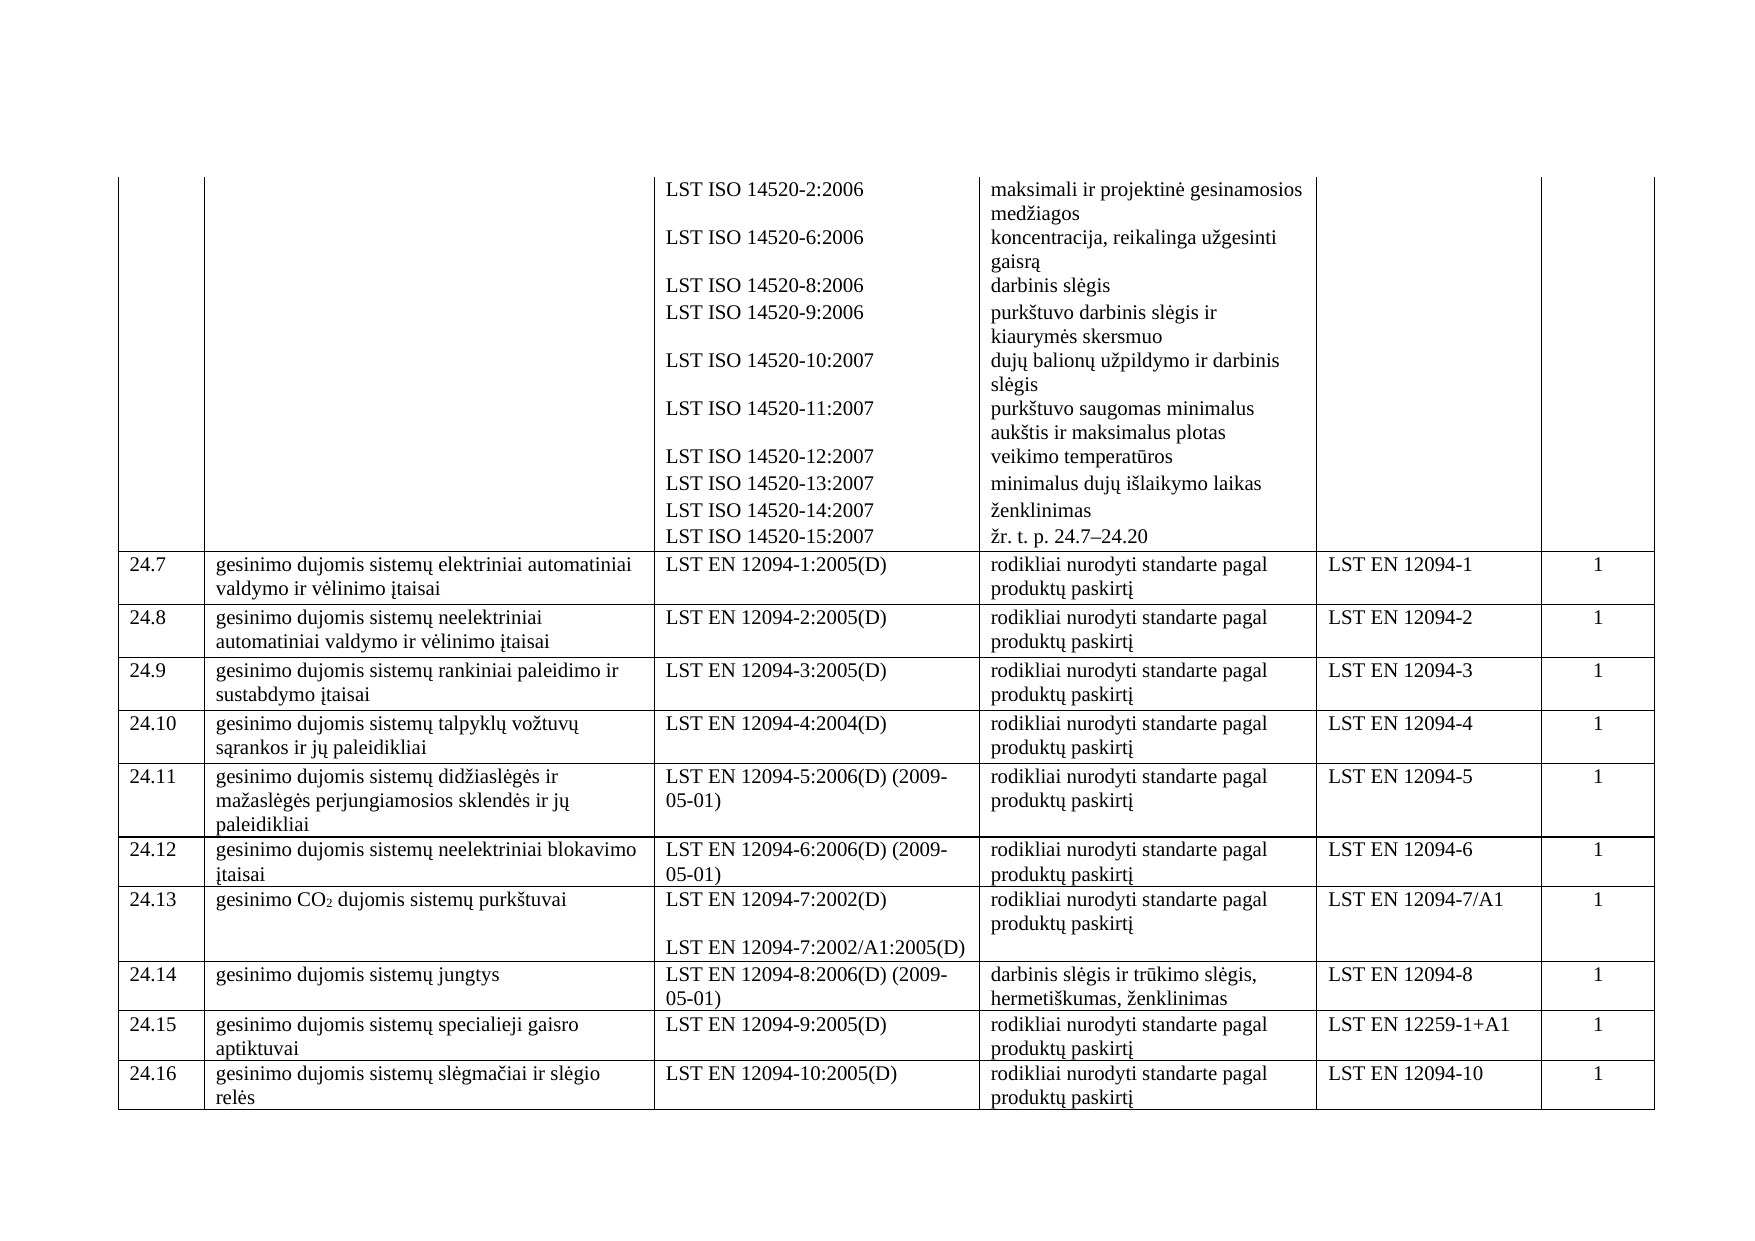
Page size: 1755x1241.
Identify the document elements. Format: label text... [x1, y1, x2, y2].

table_cell gesinimo dujomis sistemų jungtys [205, 962, 654, 1010]
table_cell [119, 274, 204, 300]
table_cell LST EN 12094-7/A1 [1317, 887, 1541, 935]
table_cell [205, 396, 654, 444]
table_cell [205, 177, 654, 225]
table_cell [1317, 444, 1541, 471]
table_cell [119, 348, 204, 396]
table_cell 24.14 [119, 962, 204, 1010]
table_cell [1317, 177, 1541, 225]
table_cell [1317, 935, 1541, 961]
table_cell [205, 348, 654, 396]
table_cell purkštuvo saugomas minimalus aukštis ir maksimalus plotas [980, 396, 1316, 444]
table_cell [119, 498, 204, 524]
table_cell 24.16 [119, 1061, 204, 1109]
table_cell LST EN 12094-10:2005(D) [655, 1061, 979, 1109]
table_cell [119, 935, 204, 961]
table_cell LST ISO 14520-14:2007 [655, 498, 979, 524]
table_cell gesinimo dujomis sistemų rankiniai paleidimo ir sustabdymo įtaisai [205, 658, 654, 710]
table_cell rodikliai nurodyti standarte pagal produktų paskirtį [980, 887, 1316, 935]
table_cell 1 [1542, 711, 1654, 763]
table_cell LST EN 12094-8:2006(D) (2009-05-01) [655, 962, 979, 1010]
table_cell rodikliai nurodyti standarte pagal produktų paskirtį [980, 605, 1316, 657]
table_cell 1 [1542, 887, 1654, 935]
table_cell minimalus dujų išlaikymo laikas [980, 471, 1316, 497]
table_cell LST ISO 14520-12:2007 [655, 444, 979, 471]
table_cell LST EN 12094-9:2005(D) [655, 1011, 979, 1059]
table_cell LST ISO 14520-13:2007 [655, 471, 979, 497]
table_cell [119, 225, 204, 273]
table_cell [1542, 935, 1654, 961]
table_cell [1317, 396, 1541, 444]
table_cell gesinimo dujomis sistemų slėgmačiai ir slėgio relės [205, 1061, 654, 1109]
table_cell LST ISO 14520-15:2007 [655, 524, 979, 551]
table_cell [1542, 300, 1654, 348]
table_cell [1542, 225, 1654, 273]
table_cell [1542, 524, 1654, 551]
table_cell [205, 274, 654, 300]
table_cell LST EN 12094-4 [1317, 711, 1541, 763]
table_cell gesinimo dujomis sistemų neelektriniai blokavimo įtaisai [205, 838, 654, 886]
table_cell LST ISO 14520-11:2007 [655, 396, 979, 444]
table_cell LST EN 12094-6 [1317, 838, 1541, 886]
table_cell dujų balionų užpildymo ir darbinis slėgis [980, 348, 1316, 396]
table_cell [119, 471, 204, 497]
table_cell 24.7 [119, 552, 204, 604]
table_cell rodikliai nurodyti standarte pagal produktų paskirtį [980, 552, 1316, 604]
table_cell 24.13 [119, 887, 204, 935]
table_cell [1542, 177, 1654, 225]
table_cell [1542, 471, 1654, 497]
table_cell [205, 444, 654, 471]
table_cell LST ISO 14520-9:2006 [655, 300, 979, 348]
table_cell gesinimo dujomis sistemų didžiaslėgės ir mažaslėgės perjungiamosios sklendės ir jų paleidikliai [205, 764, 654, 836]
table_cell [205, 498, 654, 524]
table_cell [1542, 274, 1654, 300]
table_cell veikimo temperatūros [980, 444, 1316, 471]
table_cell 24.9 [119, 658, 204, 710]
table_cell koncentracija, reikalinga užgesinti gaisrą [980, 225, 1316, 273]
table_cell LST EN 12094-3 [1317, 658, 1541, 710]
table_cell LST EN 12094-3:2005(D) [655, 658, 979, 710]
table_cell LST EN 12094-7:2002(D) [655, 887, 979, 935]
table_cell LST EN 12094-6:2006(D) (2009-05-01) [655, 838, 979, 886]
table_cell [980, 935, 1316, 961]
table_cell [1542, 498, 1654, 524]
table_cell [205, 300, 654, 348]
table_cell [205, 471, 654, 497]
table_cell [1317, 225, 1541, 273]
table_cell [119, 177, 204, 225]
table_cell ženklinimas [980, 498, 1316, 524]
table_cell LST ISO 14520-10:2007 [655, 348, 979, 396]
table_cell [1542, 396, 1654, 444]
table_cell [1317, 348, 1541, 396]
table_cell [205, 935, 654, 961]
table_cell 1 [1542, 764, 1654, 836]
table_cell gesinimo dujomis sistemų specialieji gaisro aptiktuvai [205, 1011, 654, 1059]
table_cell [119, 300, 204, 348]
table_cell [1317, 274, 1541, 300]
table_cell LST EN 12094-1 [1317, 552, 1541, 604]
table_cell [205, 225, 654, 273]
table_cell rodikliai nurodyti standarte pagal produktų paskirtį [980, 838, 1316, 886]
table_cell [205, 524, 654, 551]
table_cell darbinis slėgis [980, 274, 1316, 300]
table_cell LST EN 12094-8 [1317, 962, 1541, 1010]
table_cell gesinimo dujomis sistemų neelektriniai automatiniai valdymo ir vėlinimo įtaisai [205, 605, 654, 657]
table_cell 1 [1542, 838, 1654, 886]
table_cell 24.11 [119, 764, 204, 836]
table_cell [1542, 444, 1654, 471]
table_cell 1 [1542, 605, 1654, 657]
table_cell LST EN 12094-2 [1317, 605, 1541, 657]
table_cell rodikliai nurodyti standarte pagal produktų paskirtį [980, 711, 1316, 763]
table_cell 24.15 [119, 1011, 204, 1059]
table_cell [119, 396, 204, 444]
table_cell 1 [1542, 1011, 1654, 1059]
table_cell 24.10 [119, 711, 204, 763]
table_cell LST EN 12094-2:2005(D) [655, 605, 979, 657]
table_cell žr. t. p. 24.7–24.20 [980, 524, 1316, 551]
table_cell rodikliai nurodyti standarte pagal produktų paskirtį [980, 1011, 1316, 1059]
table_cell [1317, 300, 1541, 348]
table_cell rodikliai nurodyti standarte pagal produktų paskirtį [980, 764, 1316, 836]
table_cell [1317, 498, 1541, 524]
table_cell 24.12 [119, 838, 204, 886]
table_cell LST EN 12094-10 [1317, 1061, 1541, 1109]
table_cell LST EN 12094-7:2002/A1:2005(D) [655, 935, 979, 961]
table_cell LST ISO 14520-2:2006 [655, 177, 979, 225]
table_cell 1 [1542, 962, 1654, 1010]
table_cell LST ISO 14520-8:2006 [655, 274, 979, 300]
table_cell 24.8 [119, 605, 204, 657]
table_cell [119, 524, 204, 551]
table_cell gesinimo dujomis sistemų elektriniai automatiniai valdymo ir vėlinimo įtaisai [205, 552, 654, 604]
table_cell 1 [1542, 658, 1654, 710]
table_cell maksimali ir projektinė gesinamosios medžiagos [980, 177, 1316, 225]
table_cell [1317, 524, 1541, 551]
table_cell LST EN 12259-1+A1 [1317, 1011, 1541, 1059]
table_cell rodikliai nurodyti standarte pagal produktų paskirtį [980, 658, 1316, 710]
table_cell gesinimo dujomis sistemų talpyklų vožtuvų sąrankos ir jų paleidikliai [205, 711, 654, 763]
table_cell [1317, 471, 1541, 497]
table_cell 1 [1542, 552, 1654, 604]
table_cell 1 [1542, 1061, 1654, 1109]
table_cell LST ISO 14520-6:2006 [655, 225, 979, 273]
table_cell gesinimo CO2 dujomis sistemų purkštuvai [205, 887, 654, 935]
table_cell LST EN 12094-1:2005(D) [655, 552, 979, 604]
table_cell LST EN 12094-5:2006(D) (2009-05-01) [655, 764, 979, 836]
table_cell rodikliai nurodyti standarte pagal produktų paskirtį [980, 1061, 1316, 1109]
table_cell purkštuvo darbinis slėgis ir kiaurymės skersmuo [980, 300, 1316, 348]
table_cell darbinis slėgis ir trūkimo slėgis, hermetiškumas, ženklinimas [980, 962, 1316, 1010]
table_cell LST EN 12094-5 [1317, 764, 1541, 836]
table_cell [119, 444, 204, 471]
table_cell LST EN 12094-4:2004(D) [655, 711, 979, 763]
table_cell [1542, 348, 1654, 396]
